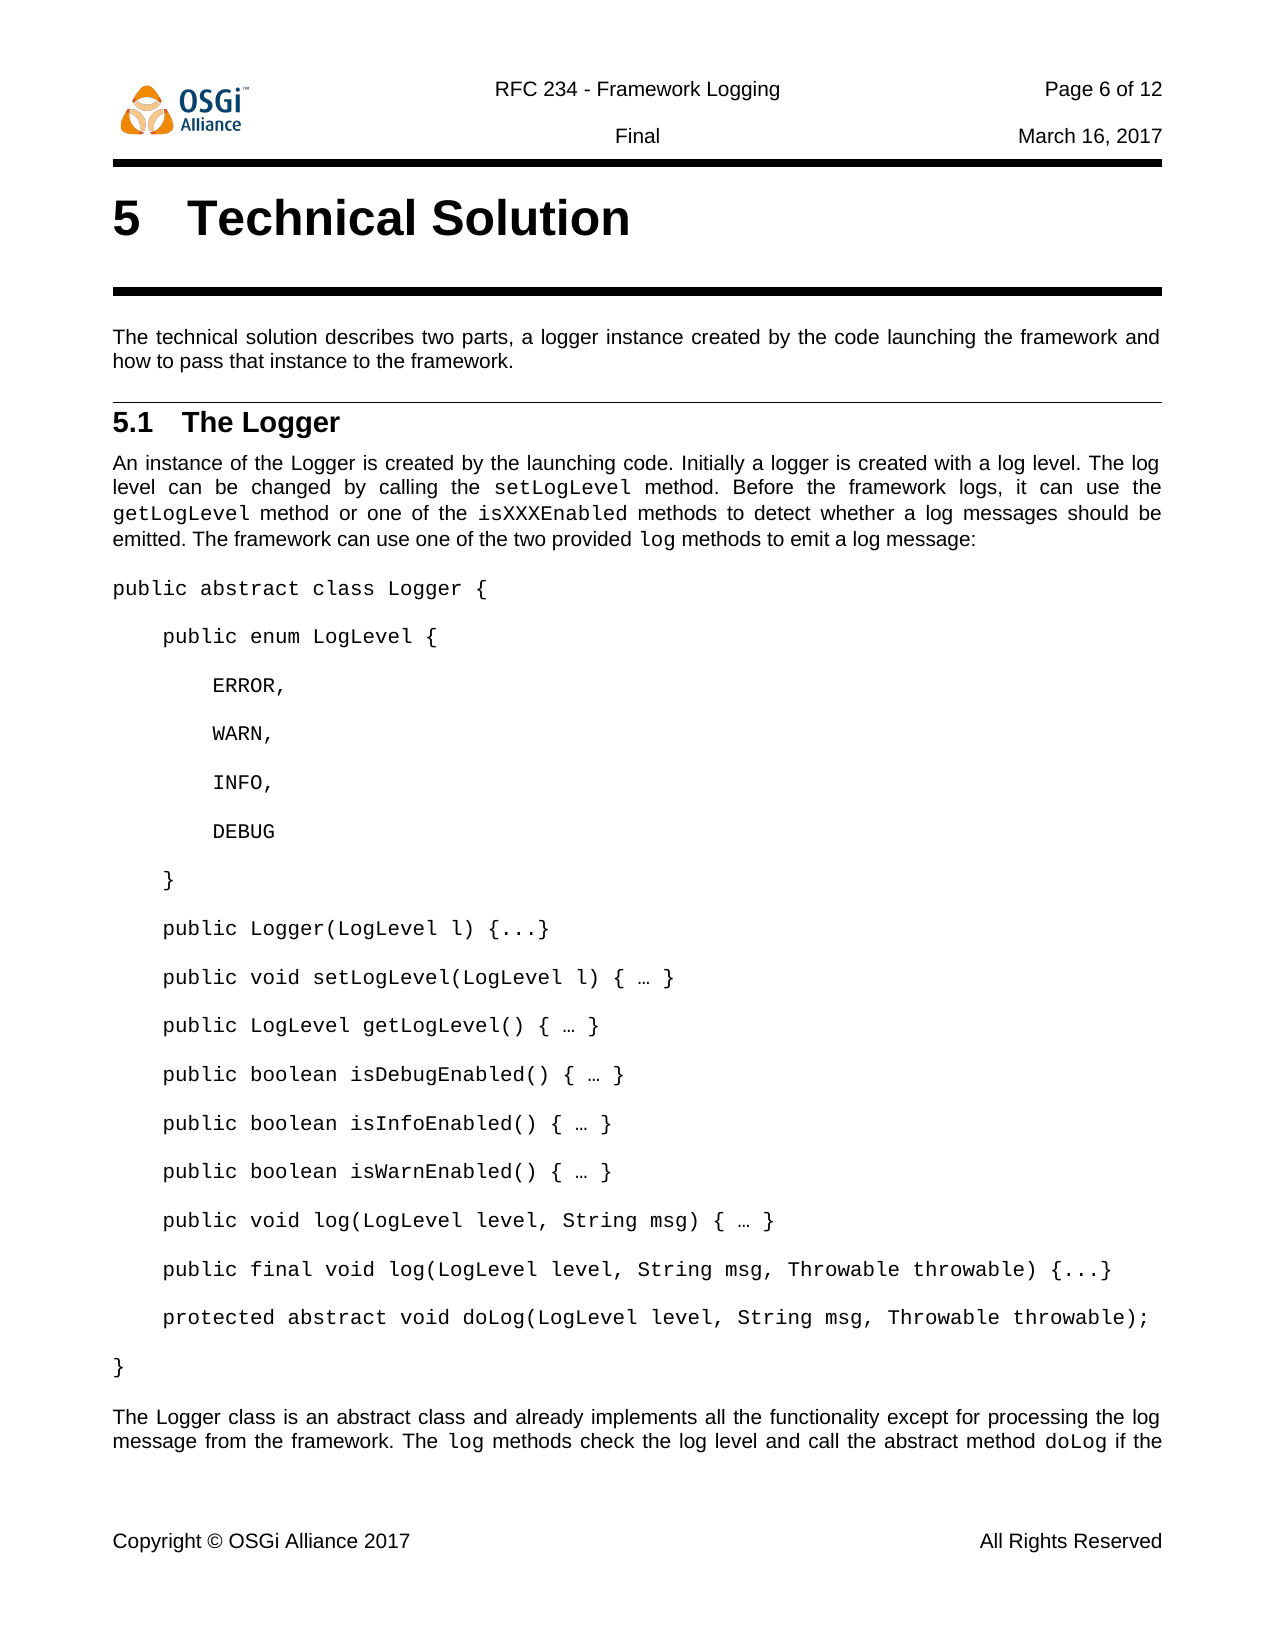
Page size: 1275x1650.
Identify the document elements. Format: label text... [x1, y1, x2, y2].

text WARN, [112, 723, 1162, 747]
text The technical solution describes two parts, a logger instance created by the code launching the framework and how to pass that instance to the framework. [112, 325, 1162, 373]
text public Logger(LogLevel l) {...} [112, 918, 1162, 942]
subtitle Technical Solution [112, 160, 1162, 296]
text public void log(LogLevel level, String msg) { … } [112, 1210, 1162, 1233]
text } [112, 869, 1162, 893]
text public boolean isInfoEnabled() { … } [112, 1113, 1162, 1136]
text INFO, [112, 772, 1162, 796]
text public void setLogLevel(LogLevel l) { … } [112, 967, 1162, 990]
picture [113, 78, 257, 142]
text An instance of the Logger is created by the launching code. Initially a logger is created with a log level. The log level can be changed by calling the setLogLevel method. Before the framework logs, it can use the getLogLevel method or one of the isXXXEnabled methods to detect whether a log messages should be emitted. The framework can use one of the two provided log methods to emit a log message: [112, 451, 1162, 552]
text public boolean isDebugEnabled() { … } [112, 1064, 1162, 1088]
text protected abstract void doLog(LogLevel level, String msg, Throwable throwable); [112, 1307, 1162, 1331]
text public LogLevel getLogLevel() { … } [112, 1015, 1162, 1039]
text } [112, 1356, 1162, 1379]
text The Logger class is an abstract class and already implements all the functionality except for processing the log message from the framework. The log methods check the log level and call the abstract method doLog if the [112, 1404, 1162, 1454]
text public final void log(LogLevel level, String msg, Throwable throwable) {...} [112, 1258, 1162, 1282]
text ERROR, [112, 675, 1162, 698]
text public boolean isWarnEnabled() { … } [112, 1161, 1162, 1185]
subtitle The Logger [112, 403, 1162, 438]
text public enum LogLevel { [112, 626, 1162, 650]
text public abstract class Logger { [112, 577, 1162, 601]
text DEBUG [112, 821, 1162, 844]
